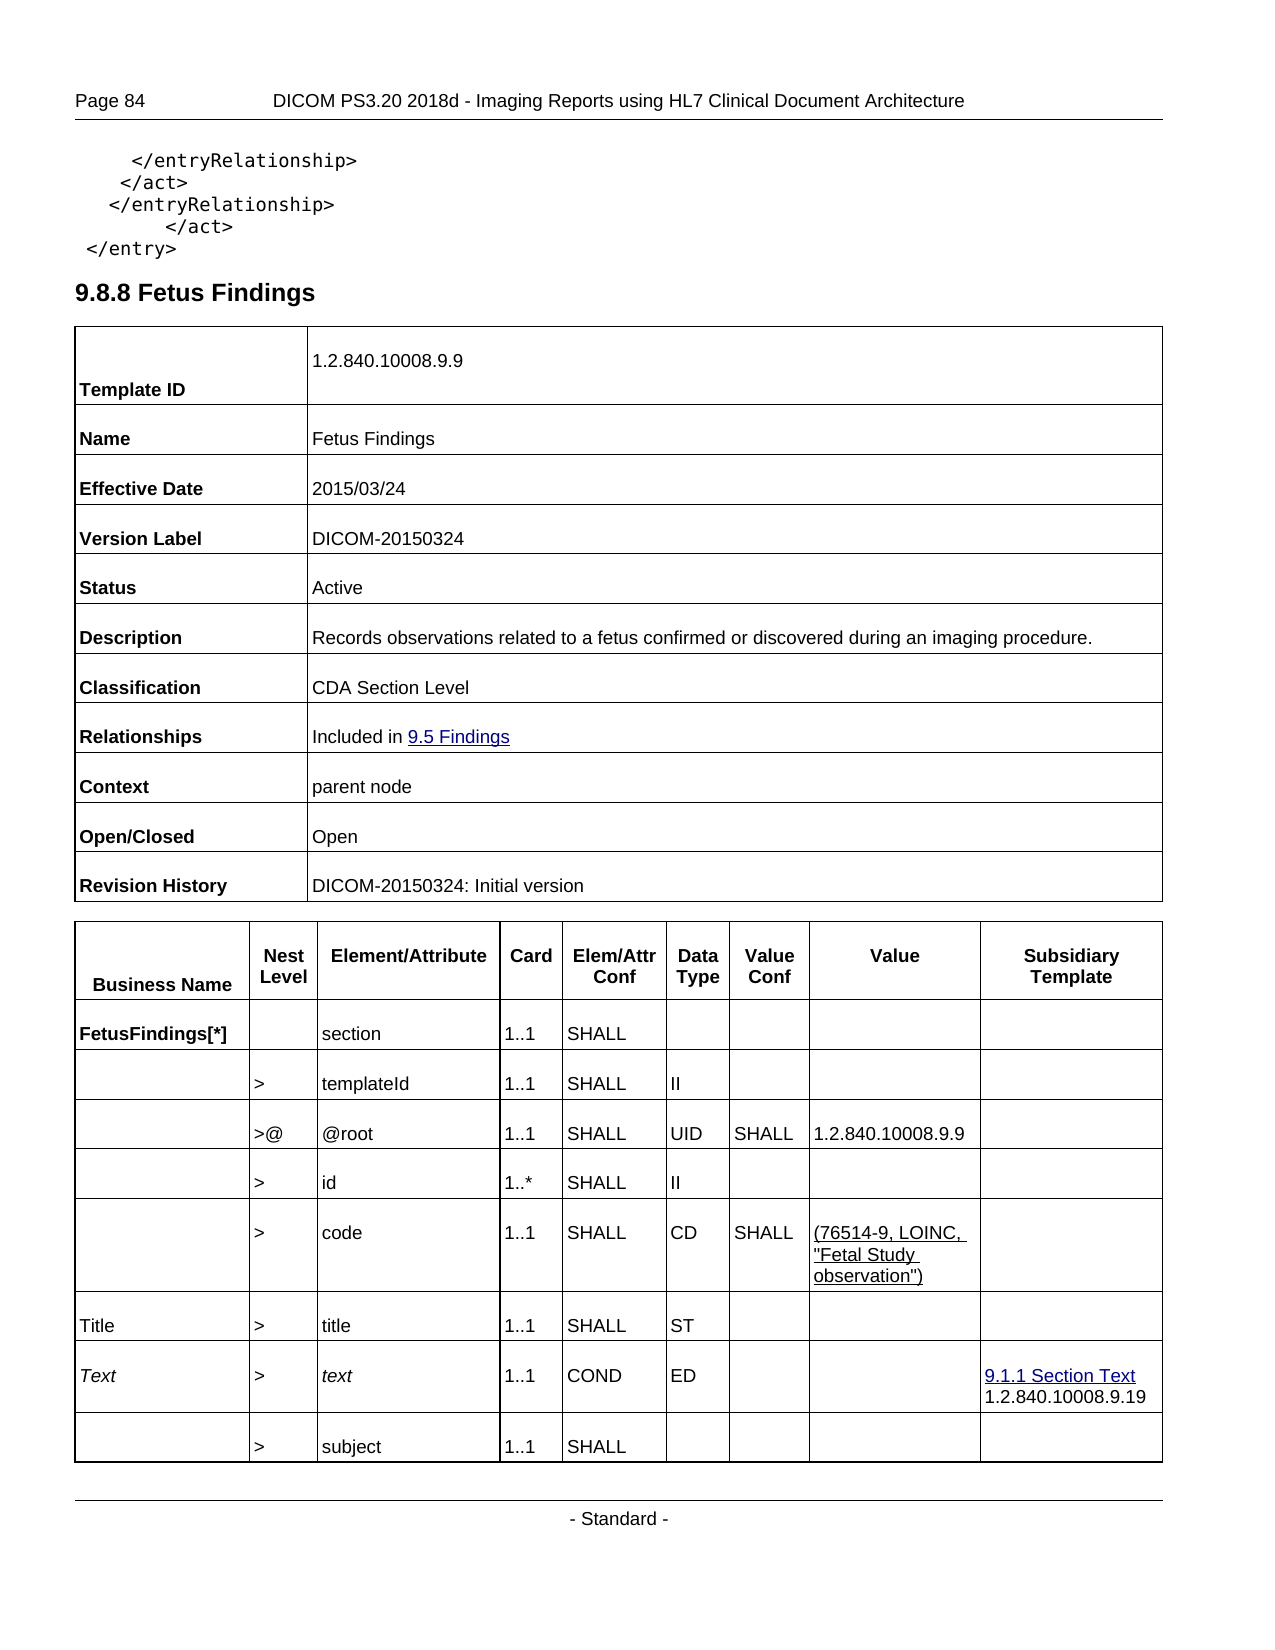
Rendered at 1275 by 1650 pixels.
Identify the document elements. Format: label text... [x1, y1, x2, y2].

table_cell 9.1.1 Section Text 1.2.840.10008.9.19 [981, 1341, 1162, 1412]
table_cell id [318, 1149, 499, 1198]
table_cell [730, 1050, 809, 1098]
text </entryRelationship> </act> </entryRelationship> </act> </entry> [75, 150, 1162, 259]
table_cell subject [318, 1413, 499, 1461]
table_cell SHALL [563, 1100, 666, 1148]
table_cell title [318, 1292, 499, 1340]
table_cell 1..1 [501, 1050, 562, 1098]
table_cell [981, 1000, 1162, 1049]
table_cell text [318, 1341, 499, 1412]
table_cell Effective Date [76, 455, 307, 503]
table_cell (76514-9, LOINC, "Fetal Study observation") [810, 1199, 980, 1291]
table_cell Version Label [76, 505, 307, 553]
table_cell [981, 1292, 1162, 1340]
table_cell SHALL [563, 1199, 666, 1291]
table_header Elem/Attr Conf [563, 922, 666, 999]
table_header Data Type [667, 922, 729, 999]
table_cell Open/Closed [76, 803, 307, 851]
table_cell > [250, 1199, 317, 1291]
table_cell [730, 1000, 809, 1049]
table_header Element/​Attribute [318, 922, 499, 999]
table_cell Name [76, 405, 307, 454]
table_cell 1..1 [501, 1413, 562, 1461]
table_cell Active [308, 554, 1162, 603]
table_cell UID [667, 1100, 729, 1148]
table_cell [76, 1050, 249, 1098]
table_cell SHALL [730, 1199, 809, 1291]
table_cell Records observations related to a fetus confirmed or discovered during an imaging procedure. [308, 604, 1162, 652]
table_header 1.2.840.10008.9.9 [308, 327, 1162, 404]
table_header Template ID [76, 327, 307, 404]
table_cell [76, 1413, 249, 1461]
table_cell SHALL [563, 1149, 666, 1198]
table_cell Fetus​Findings[*] [76, 1000, 249, 1049]
table_cell [730, 1413, 809, 1461]
table_cell II [667, 1149, 729, 1198]
table_cell Classification [76, 654, 307, 702]
table_cell DICOM-20150324 [308, 505, 1162, 553]
table_cell [981, 1149, 1162, 1198]
table_cell 1.2.840.10008.9.9 [810, 1100, 980, 1148]
table_cell 1..1 [501, 1341, 562, 1412]
table_header Subsidiary Template [981, 922, 1162, 999]
table_cell Open [308, 803, 1162, 851]
table_cell ED [667, 1341, 729, 1412]
table_cell 2015/03/24 [308, 455, 1162, 503]
table_cell section [318, 1000, 499, 1049]
table_cell [981, 1199, 1162, 1291]
text 9.8.8 Fetus Findings [75, 278, 1162, 307]
table_cell parent node [308, 753, 1162, 802]
table_cell [730, 1149, 809, 1198]
table_cell 1..* [501, 1149, 562, 1198]
table_cell >@ [250, 1100, 317, 1148]
table_cell [76, 1149, 249, 1198]
table_cell [810, 1000, 980, 1049]
table_cell 1..1 [501, 1000, 562, 1049]
table_cell > [250, 1050, 317, 1098]
table_cell [667, 1413, 729, 1461]
table_cell [730, 1292, 809, 1340]
table_cell Included in 9.5 Findings [308, 703, 1162, 752]
table_cell COND [563, 1341, 666, 1412]
table_cell Context [76, 753, 307, 802]
table_cell [667, 1000, 729, 1049]
table_cell [730, 1341, 809, 1412]
table_cell SHALL [563, 1000, 666, 1049]
table_cell CDA Section Level [308, 654, 1162, 702]
table_cell [810, 1341, 980, 1412]
table_cell [981, 1050, 1162, 1098]
table_cell Revision History [76, 852, 307, 901]
table_header Value Conf [730, 922, 809, 999]
table_cell [810, 1292, 980, 1340]
table_cell code [318, 1199, 499, 1291]
table_cell Title [76, 1292, 249, 1340]
table_cell > [250, 1413, 317, 1461]
table_cell [810, 1413, 980, 1461]
table_cell Text [76, 1341, 249, 1412]
table_cell Fetus Findings [308, 405, 1162, 454]
table_cell Description [76, 604, 307, 652]
table_cell [810, 1149, 980, 1198]
table_cell [981, 1100, 1162, 1148]
table_cell 1..1 [501, 1100, 562, 1148]
table_cell 1..1 [501, 1292, 562, 1340]
table_cell 1..1 [501, 1199, 562, 1291]
table_cell [981, 1413, 1162, 1461]
table_cell [76, 1100, 249, 1148]
table_cell [810, 1050, 980, 1098]
table_cell CD [667, 1199, 729, 1291]
table_cell SHALL [563, 1292, 666, 1340]
table_cell > [250, 1341, 317, 1412]
table_header Value [810, 922, 980, 999]
table_cell [76, 1199, 249, 1291]
table_cell SHALL [730, 1100, 809, 1148]
table_cell template​Id [318, 1050, 499, 1098]
table_header Business Name [76, 922, 249, 999]
table_cell Relationships [76, 703, 307, 752]
table_cell SHALL [563, 1413, 666, 1461]
table_cell > [250, 1149, 317, 1198]
table_header Card [501, 922, 562, 999]
table_cell @root [318, 1100, 499, 1148]
table_cell ST [667, 1292, 729, 1340]
table_cell DICOM-20150324: Initial version [308, 852, 1162, 901]
table_cell II [667, 1050, 729, 1098]
table_cell [250, 1000, 317, 1049]
table_cell SHALL [563, 1050, 666, 1098]
table_cell Status [76, 554, 307, 603]
table_header Nest Level [250, 922, 317, 999]
table_cell > [250, 1292, 317, 1340]
